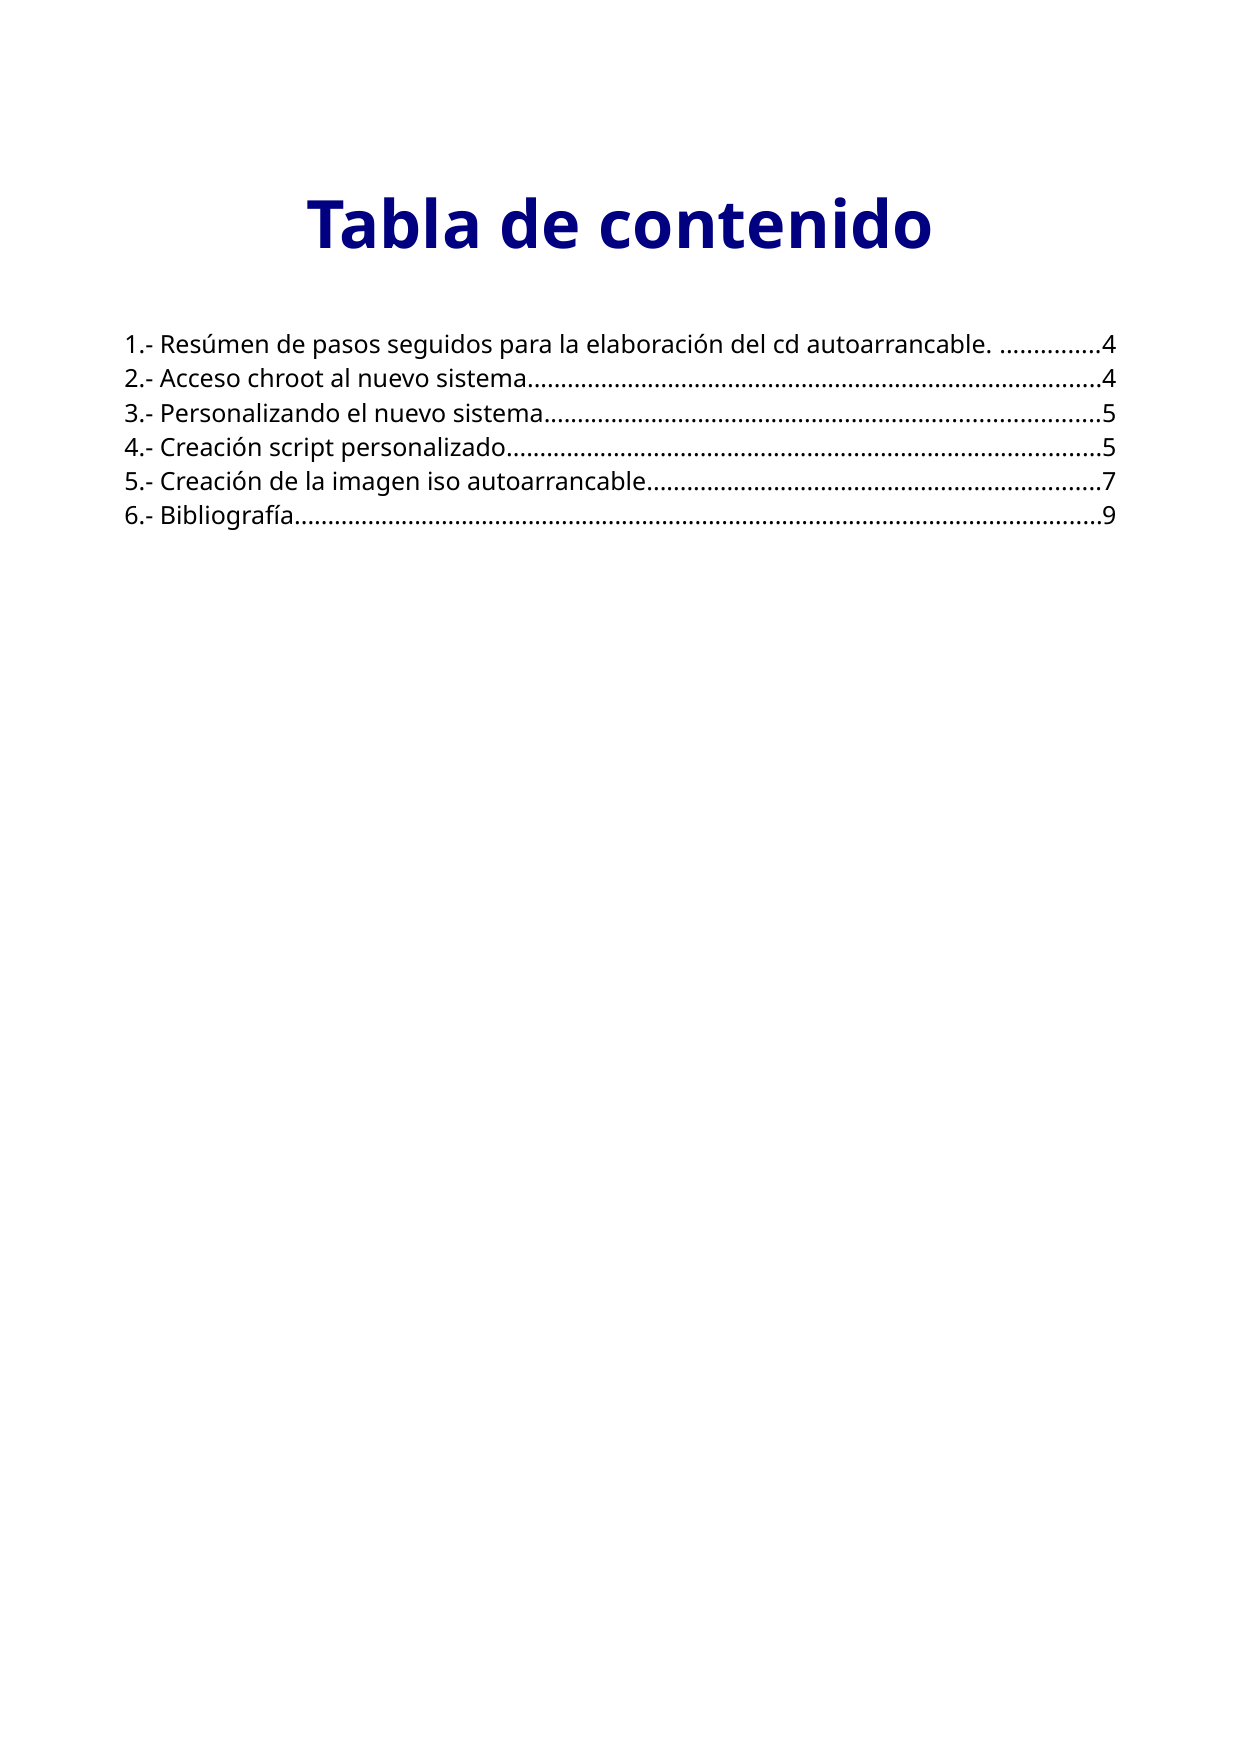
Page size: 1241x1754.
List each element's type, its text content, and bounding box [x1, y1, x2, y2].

text 5.- Creación de la imagen iso autoarrancable 7 [118, 463, 1122, 497]
text Tabla de contenido [118, 177, 1122, 268]
text 4.- Creación script personalizado. 5 [118, 429, 1122, 463]
text 1.- Resúmen de pasos seguidos para la elaboración del cd autoarrancable. 4 [118, 327, 1122, 361]
text 3.- Personalizando el nuevo sistema 5 [118, 395, 1122, 429]
text 6.- Bibliografía 9 [118, 497, 1122, 531]
text 2.- Acceso chroot al nuevo sistema 4 [118, 361, 1122, 395]
